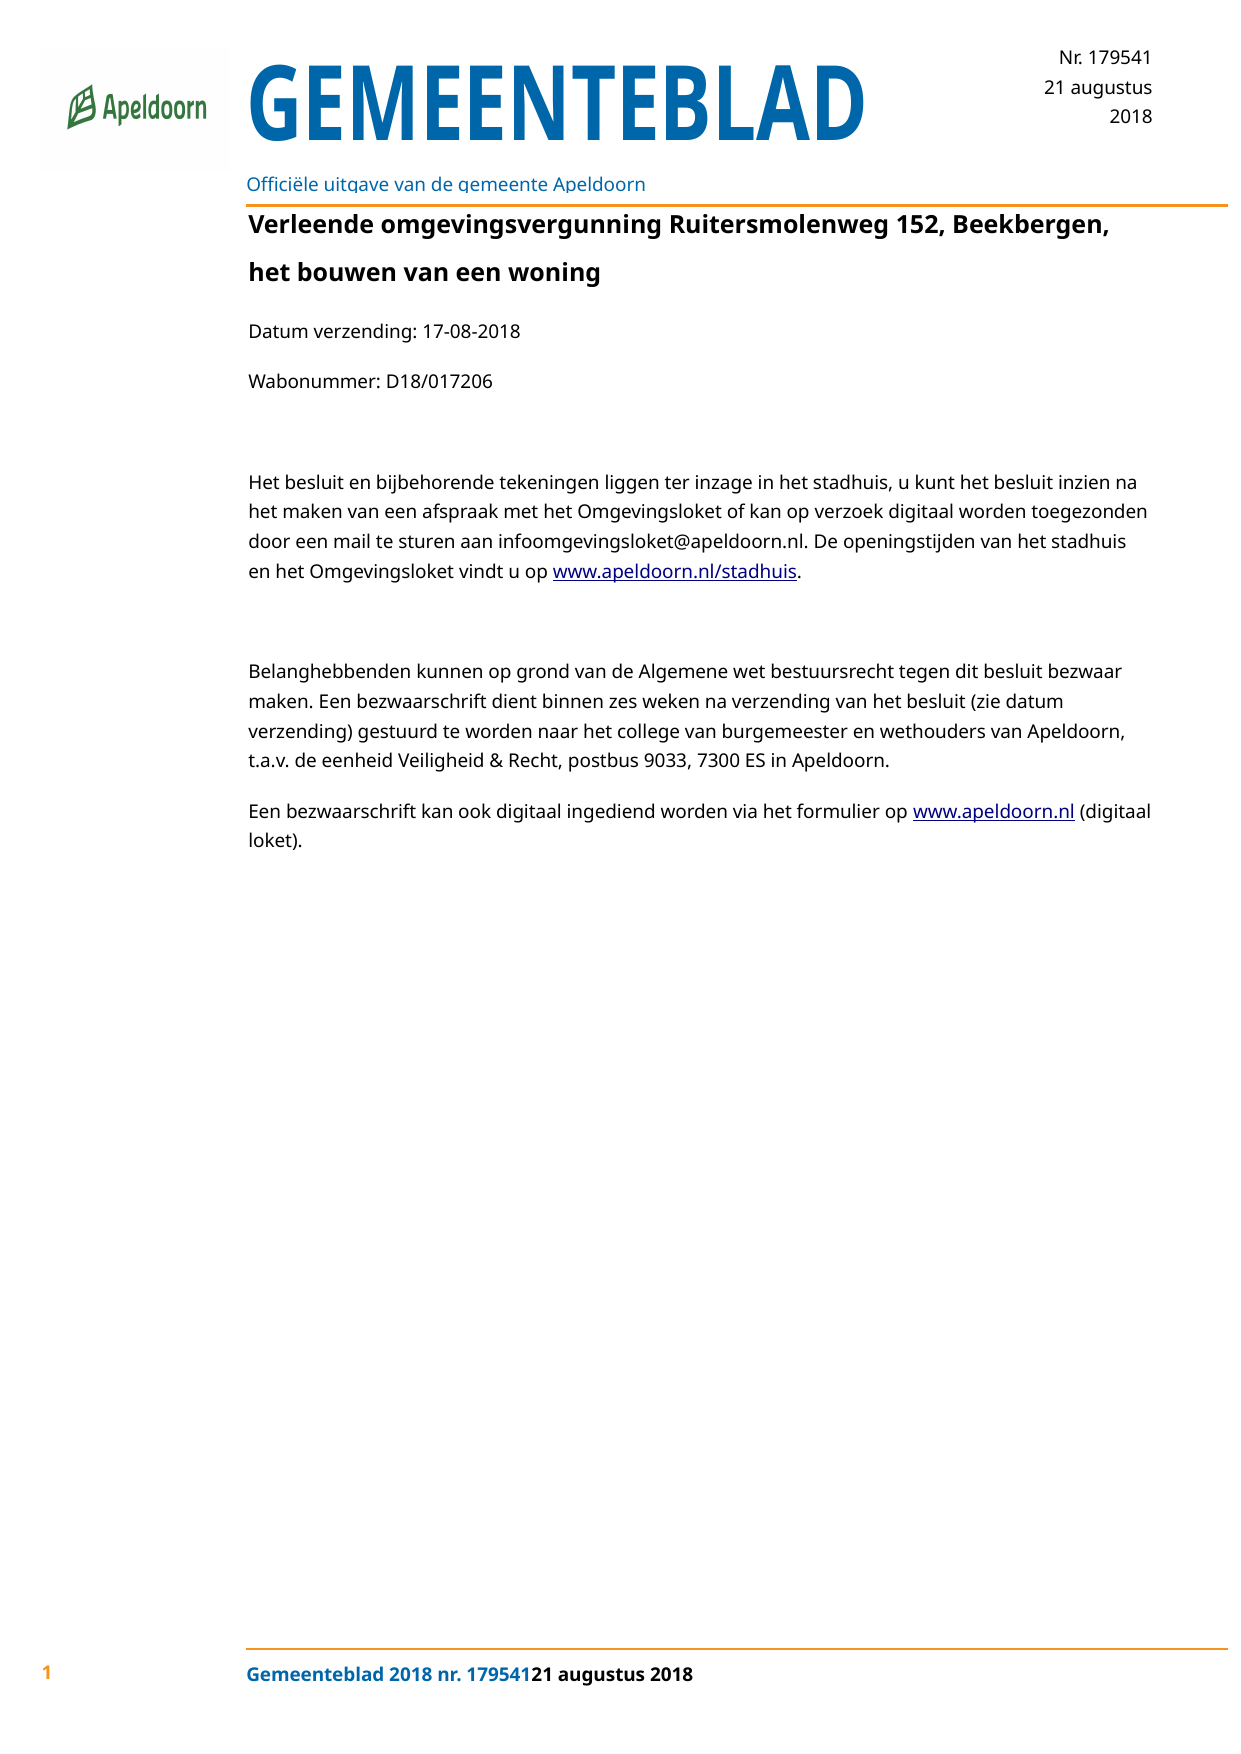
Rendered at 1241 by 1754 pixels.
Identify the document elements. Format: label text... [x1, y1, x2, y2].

text Belanghebbenden kunnen op grond van de Algemene wet bestuursrecht tegen dit besluit bezwaar maken. Een bezwaarschrift dient binnen zes weken na verzending van het besluit (zie datum verzending) gestuurd te worden naar het college van burgemeester en wethouders van Apeldoorn, t.a.v. de eenheid Veiligheid & Recht, postbus 9033, 7300 ES in Apeldoorn. [248, 659, 1152, 773]
text Verleende omgevingsvergunning Ruitersmolenweg 152, Beekbergen, het bouwen van een woning [248, 207, 1152, 288]
picture [41, 47, 231, 172]
text Datum verzending: 17-08-2018 [248, 318, 1152, 344]
text Wabonummer: D18/017206 [248, 368, 1152, 394]
text Het besluit en bijbehorende tekeningen liggen ter inzage in het stadhuis, u kunt het besluit inzien na het maken van een afspraak met het Omgevingsloket of kan op verzoek digitaal worden toegezonden door een mail te sturen aan infoomgevingsloket@apeldoorn.nl. De openingstijden van het stadhuis en het Omgevingsloket vindt u op www.apeldoorn.nl/stadhuis. [248, 469, 1152, 584]
text Een bezwaarschrift kan ook digitaal ingediend worden via het formulier op www.apeldoorn.nl (digitaal loket). [248, 798, 1152, 853]
